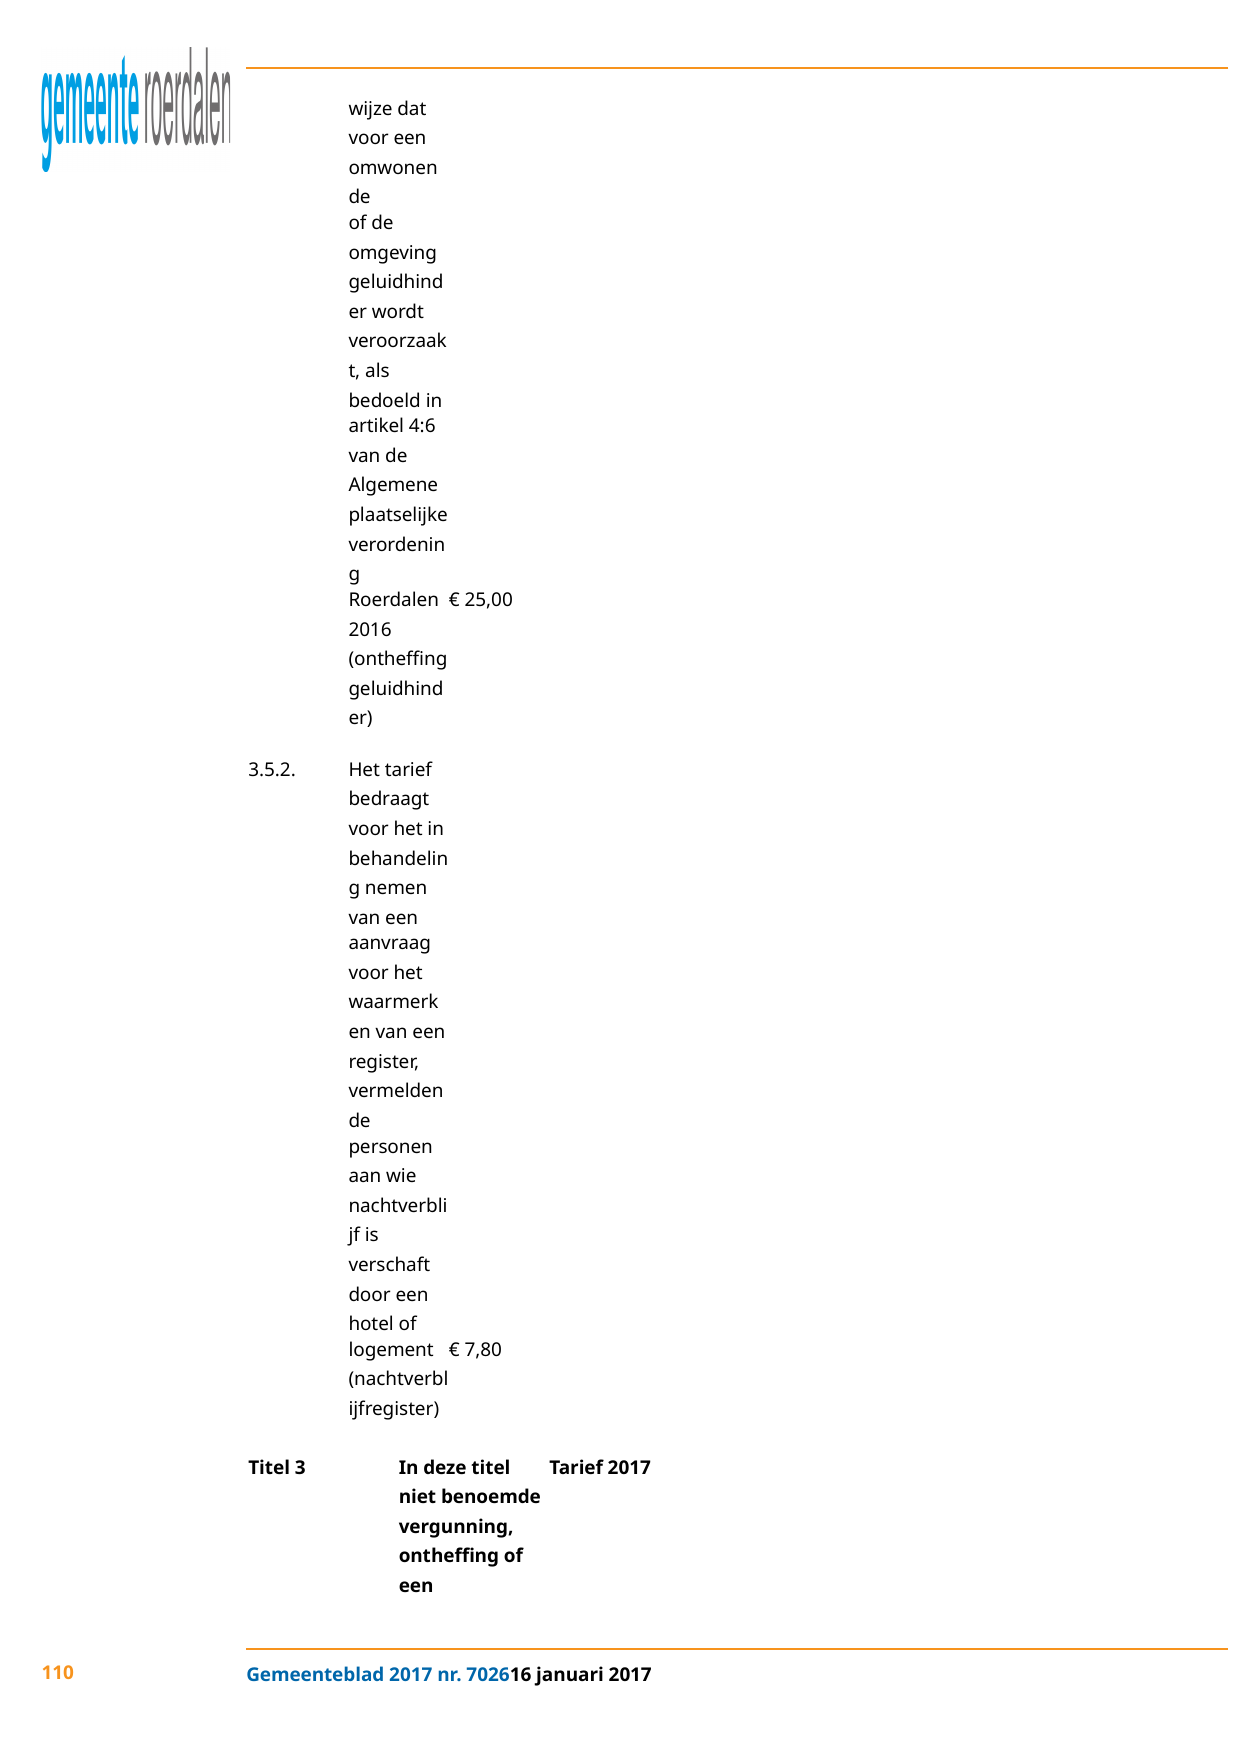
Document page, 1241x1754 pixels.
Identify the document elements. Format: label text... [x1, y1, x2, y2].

table_cell Roerdalen 2016 (ontheffing geluidhinder) [348, 586, 449, 730]
table_cell personen aan wie nachtverblijf is verschaft door een hotel of [348, 1133, 449, 1336]
table_cell [248, 930, 348, 1133]
table_cell artikel 4:6 van de Algemene plaatselijke verordening [348, 413, 449, 586]
picture [41, 47, 231, 172]
table_header Tarief 2017 [549, 1454, 700, 1598]
table_header Titel 3 [248, 1454, 398, 1598]
table_cell [449, 209, 549, 412]
table_cell 3.5.2. [248, 756, 348, 929]
table_cell [248, 1336, 348, 1421]
table_cell [248, 209, 348, 412]
table_cell Het tarief bedraagt voor het in behandeling nemen van een [348, 756, 449, 929]
table_cell wijze dat voor een omwonende [348, 95, 449, 209]
table_cell [348, 730, 449, 756]
table_cell [248, 586, 348, 730]
table_cell [449, 756, 549, 929]
table_cell [449, 930, 549, 1133]
table_cell [449, 1133, 549, 1336]
table_cell € 7,80 [449, 1336, 549, 1421]
table_cell [248, 730, 348, 756]
table_cell [248, 95, 348, 209]
table_cell of de omgeving geluidhinder wordt veroorzaakt, als bedoeld in [348, 209, 449, 412]
table_cell [248, 413, 348, 586]
table_header In deze titel niet benoemde vergunning, ontheffing of een [399, 1454, 549, 1598]
picture [41, 134, 48, 172]
table_cell € 25,00 [449, 586, 549, 730]
table_cell [449, 413, 549, 586]
table_cell aanvraag voor het waarmerken van een register, vermeldende [348, 930, 449, 1133]
table_cell [449, 95, 549, 209]
table_cell [248, 1133, 348, 1336]
table_cell [449, 730, 549, 756]
table_cell logement (nachtverblijfregister) [348, 1336, 449, 1421]
